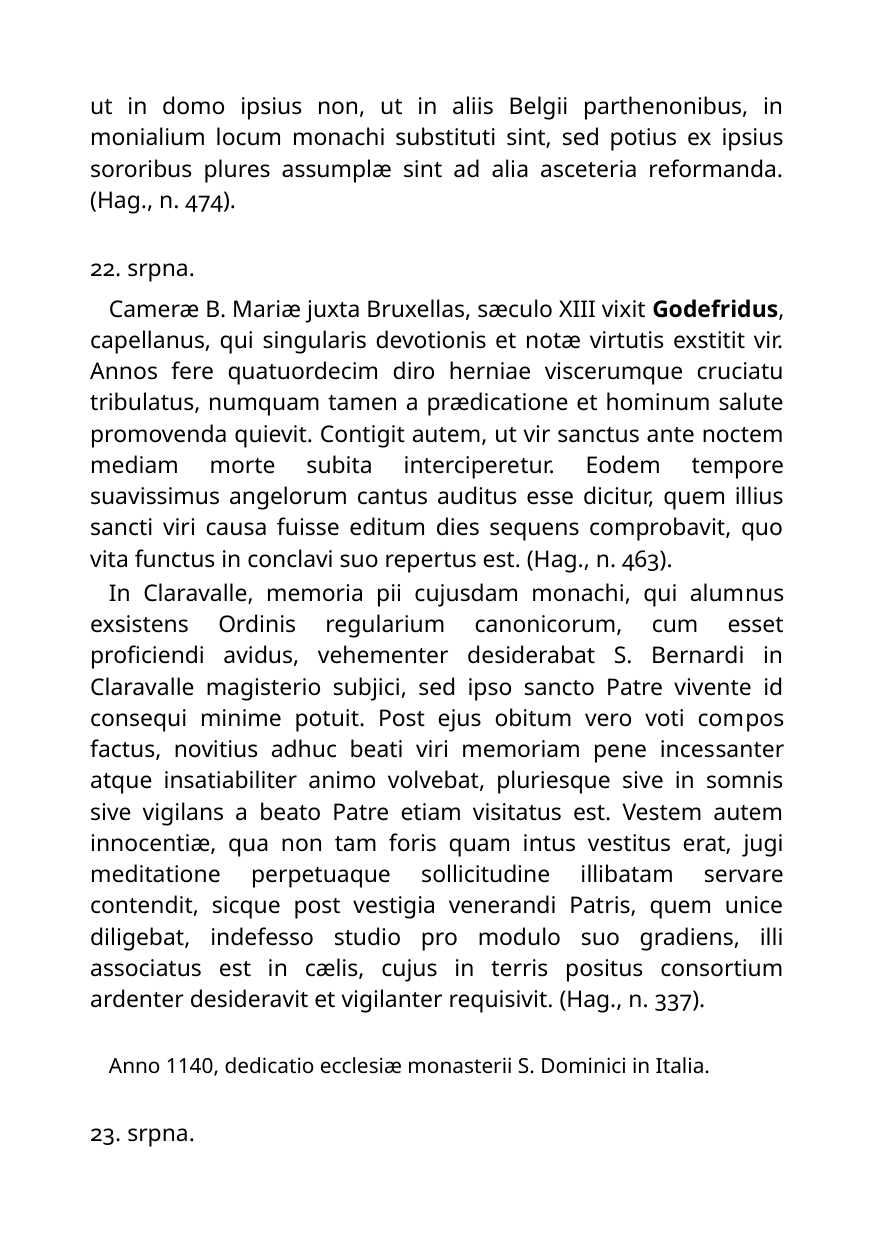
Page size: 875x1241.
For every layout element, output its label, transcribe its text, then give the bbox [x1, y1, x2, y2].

text Anno 1140, dedicatio ecclesiæ monasterii S. Dominici in Italia. [90, 1052, 784, 1080]
text 23. srpna. [90, 1117, 784, 1148]
text Cameræ B. Mariæ juxta Bruxellas, sæculo XIII vixit Godefridus, capellanus, qui singularis devotionis et notæ virtutis exstitit vir. Annos fere quatuordecim diro herniae viscerumque cruciatu tribulatus, numquam tamen a prædicatione et hominum salute promovenda quievit. Contigit autem, ut vir sanctus ante noctem mediam morte subita intercipere­tur. Eodem tempore suavissimus angelorum cantus auditus esse dicitur, quem illius sancti viri causa fuisse editum dies sequens comprobavit, quo vita functus in conclavi suo reper­tus est. (Hag., n. 463). [90, 292, 784, 574]
text 22. srpna. [90, 252, 784, 283]
text In Claravalle, memoria pii cujusdam monachi, qui alum­nus exsistens Ordinis regularium canonicorum, cum esset proficiendi avidus, vehementer desiderabat S. Bernardi in Claravalle magisterio subjici, sed ipso sancto Patre vivente id consequi minime potuit. Post ejus obitum vero voti com­pos factus, novitius adhuc beati viri memoriam pene inces­santer atque insatiabiliter animo volvebat, pluriesque sive in somnis sive vigilans a beato Patre etiam visitatus est. Vestem autem innocentiæ, qua non tam foris quam intus vestitus erat, jugi meditatione perpetuaque sollicitudine illibatam servare contendit, sicque post vestigia venerandi Patris, quem unice diligebat, indefesso studio pro modulo suo gradiens, illi associatus est in cælis, cujus in terris positus consortium ardenter desideravit et vigilanter requisivit. (Hag., n. 337). [90, 577, 784, 1014]
text ut in domo ipsius non, ut in aliis Belgii parthenonibus, in monialium locum monachi substituti sint, sed potius ex ipsius sororibus plures assumplæ sint ad alia asceteria reformanda. (Hag., n. 474). [90, 90, 784, 215]
